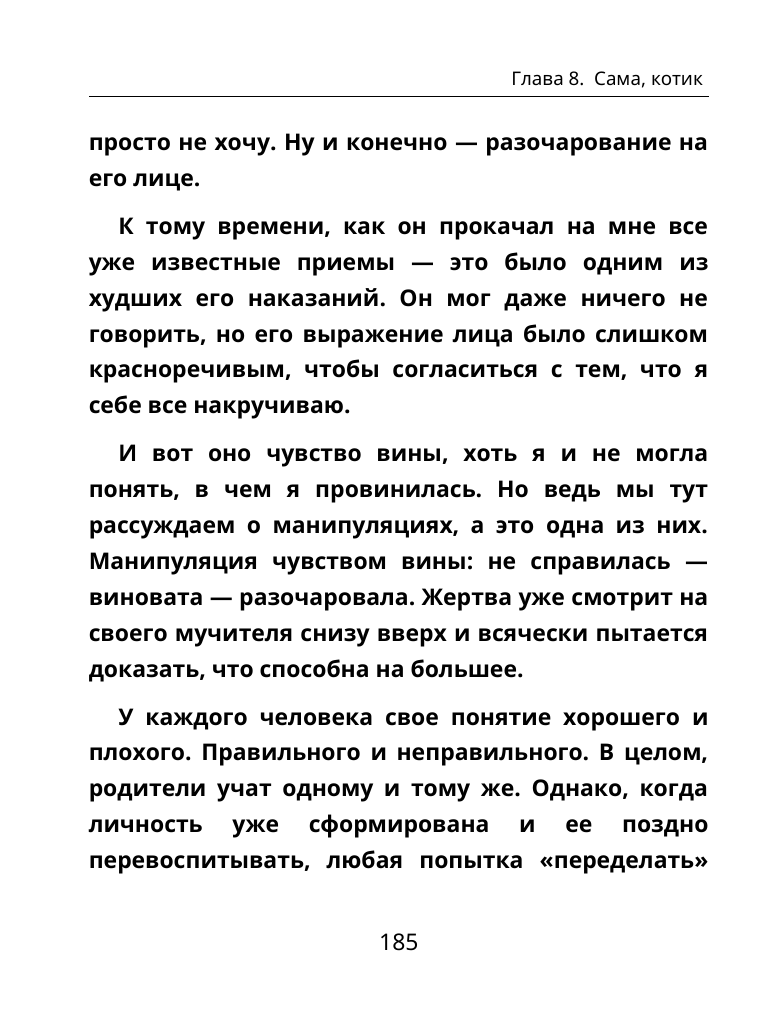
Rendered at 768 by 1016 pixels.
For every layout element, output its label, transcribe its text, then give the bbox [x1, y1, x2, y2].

text И вот оно чувство вины, хоть я и не могла понять, в чем я провинилась. Но ведь мы тут рассуждаем о манипуляциях, а это одна из них. Манипуляция чувством вины: не справилась — виновата — разочаровала. Жертва уже смотрит на своего мучителя снизу вверх и всячески пытается доказать, что способна на большее. [88, 437, 709, 684]
text К тому времени, как он прокачал на мне все уже известные приемы — это было одним из худших его наказаний. Он мог даже ничего не говорить, но его выражение лица было слишком красноречивым, чтобы согласиться с тем, что я себе все накручиваю. [88, 210, 709, 421]
text У каждого человека свое понятие хорошего и плохого. Правильного и неправильного. В целом, родители учат одному и тому же. Однако, когда личность уже сформирована и ее поздно перевоспитывать, любая попытка «переделать» [88, 700, 709, 875]
text просто не хочу. Ну и конечно — разочарование на его лице. [88, 126, 709, 193]
